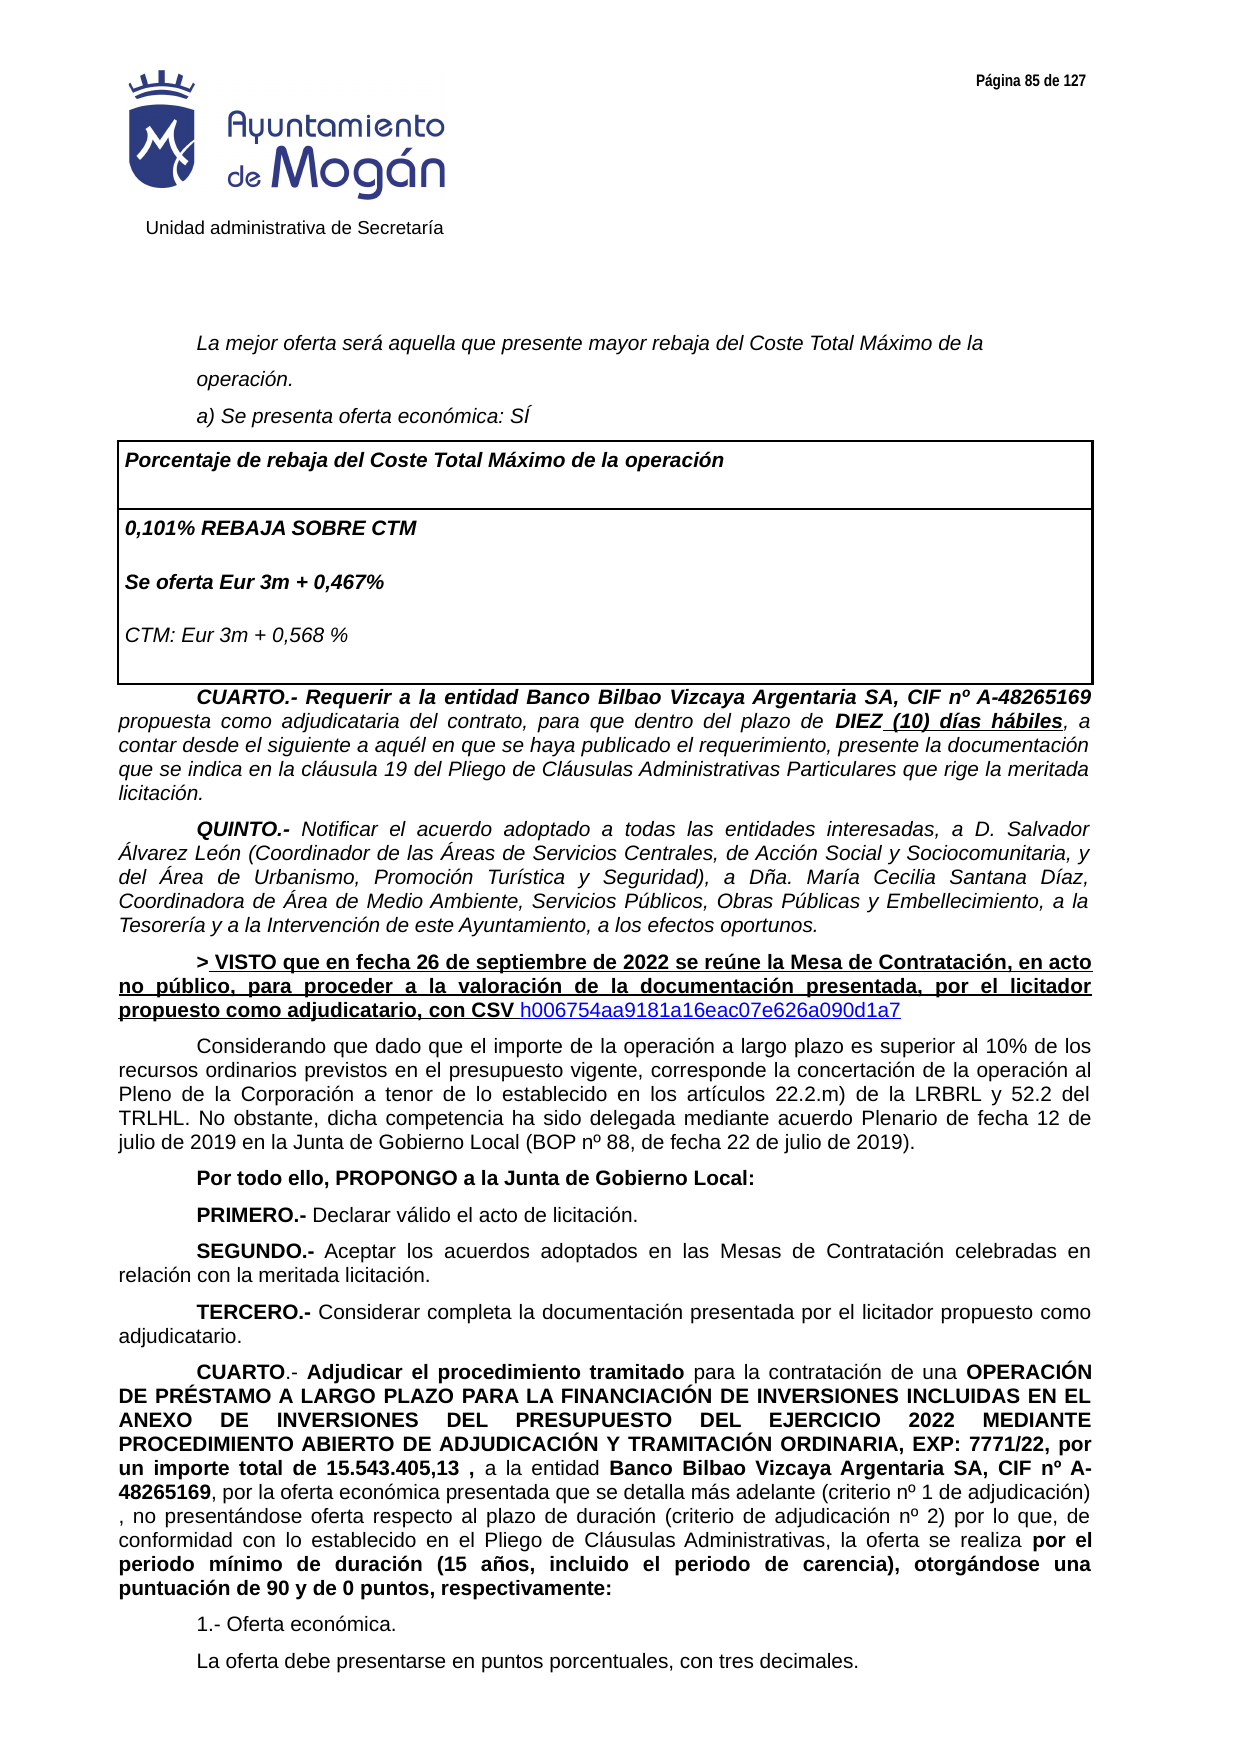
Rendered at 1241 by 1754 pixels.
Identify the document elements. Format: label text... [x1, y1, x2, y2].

text 1.- Oferta económica. [118, 1612, 1092, 1636]
text SEGUNDO.- Aceptar los acuerdos adoptados en las Mesas de Contratación celebradas en relación con la meritada licitación. [118, 1239, 1092, 1287]
text PRIMERO.- Declarar válido el acto de licitación. [118, 1203, 1092, 1227]
text QUINTO.- Notificar el acuerdo adoptado a todas las entidades interesadas, a D. Salvador Álvarez León (Coordinador de las Áreas de Servicios Centrales, de Acción Social y Sociocomunitaria, y del Área de Urbanismo, Promoción Turística y Seguridad), a Dña. María Cecilia Santana Díaz, Coordinadora de Área de Medio Ambiente, Servicios Públicos, Obras Públicas y Embellecimiento, a la Tesorería y a la Intervención de este Ayuntamiento, a los efectos oportunos. [118, 817, 1092, 937]
text > VISTO que en fecha 26 de septiembre de 2022 se reúne la Mesa de Contratación, en acto no público, para proceder a la valoración de la documentación presentada, por el licitador [118, 949, 1092, 994]
text TERCERO.- Considerar completa la documentación presentada por el licitador propuesto como adjudicatario. [118, 1299, 1092, 1347]
text CUARTO.- Adjudicar el procedimiento tramitado para la contratación de una OPERACIÓN DE PRÉSTAMO A LARGO PLAZO PARA LA FINANCIACIÓN DE INVERSIONES INCLUIDAS EN EL ANEXO DE INVERSIONES DEL PRESUPUESTO DEL EJERCICIO 2022 MEDIANTE PROCEDIMIENTO ABIERTO DE ADJUDICACIÓN Y TRAMITACIÓN ORDINARIA, EXP: 7771/22, por un importe total de 15.543.405,13 , a la entidad Banco Bilbao Vizcaya Argentaria SA, CIF nº A-48265169, por la oferta económica presentada que se detalla más adelante (criterio nº 1 de adjudicación) , no presentándose oferta respecto al plazo de duración (criterio de adjudicación nº 2) por lo que, de conformidad con lo establecido en el Pliego de Cláusulas Administrativas, la oferta se realiza por el periodo mínimo de duración (15 años, incluido el periodo de carencia), otorgándose una puntuación de 90 y de 0 puntos, respectivamente: [118, 1360, 1092, 1599]
text Considerando que dado que el importe de la operación a largo plazo es superior al 10% de los recursos ordinarios previstos en el presupuesto vigente, corresponde la concertación de la operación al Pleno de la Corporación a tenor de lo establecido en los artículos 22.2.m) de la LRBRL y 52.2 del TRLHL. No obstante, dicha competencia ha sido delegada mediante acuerdo Plenario de fecha 12 de julio de 2019 en la Junta de Gobierno Local (BOP nº 88, de fecha 22 de julio de 2019). [118, 1034, 1092, 1154]
text operación. [118, 367, 1092, 391]
text CUARTO.- Requerir a la entidad Banco Bilbao Vizcaya Argentaria SA, CIF nº A-48265169 propuesta como adjudicataria del contrato, para que dentro del plazo de DIEZ (10) días hábiles, a contar desde el siguiente a aquél en que se haya publicado el requerimiento, presente la documentación que se indica en la cláusula 19 del Pliego de Cláusulas Administrativas Particulares que rige la meritada licitación. [118, 685, 1092, 805]
table_cell 0,101% REBAJA SOBRE CTM Se oferta Eur 3m + 0,467% CTM: Eur 3m + 0,568 % [119, 510, 1091, 683]
text propuesto como adjudicatario, con CSV h006754aa9181a16eac07e626a090d1a7 [118, 995, 1092, 1021]
picture [128, 70, 445, 206]
text a) Se presenta oferta económica: SÍ [118, 403, 1092, 427]
text La oferta debe presentarse en puntos porcentuales, con tres decimales. [118, 1648, 1092, 1672]
table_header Porcentaje de rebaja del Coste Total Máximo de la operación [119, 442, 1091, 508]
text Por todo ello, PROPONGO a la Junta de Gobierno Local: [118, 1166, 1092, 1190]
text La mejor oferta será aquella que presente mayor rebaja del Coste Total Máximo de la [118, 331, 1092, 354]
